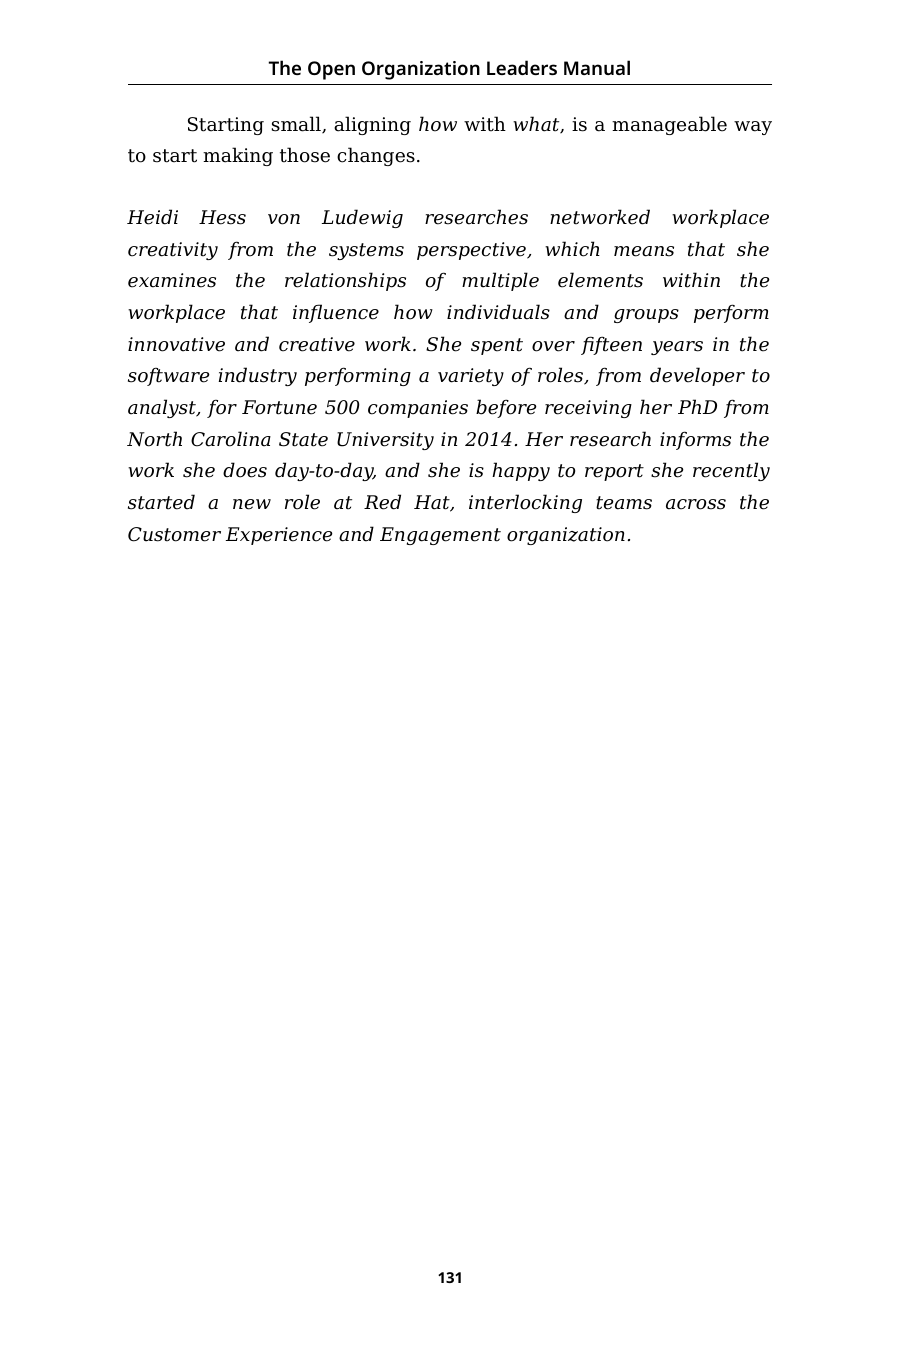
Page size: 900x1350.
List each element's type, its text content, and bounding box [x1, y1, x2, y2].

text Heidi Hess von Ludewig researches networked workplace creativity from the systems perspective, which means that she examines the relationships of multiple elements within the workplace that influence how individuals and groups perform innovative and creative work. She spent over fifteen years in the software industry performing a variety of roles, from developer to analyst, for Fortune 500 companies before receiving her PhD from North Carolina State University in 2014. Her research informs the work she does day-to-day, and she is happy to report she recently started a new role at Red Hat, interlocking teams across the Customer Experience and Engagement organization. [127, 207, 772, 546]
text Starting small, aligning how with what, is a manageable way to start making those changes. [127, 114, 772, 167]
